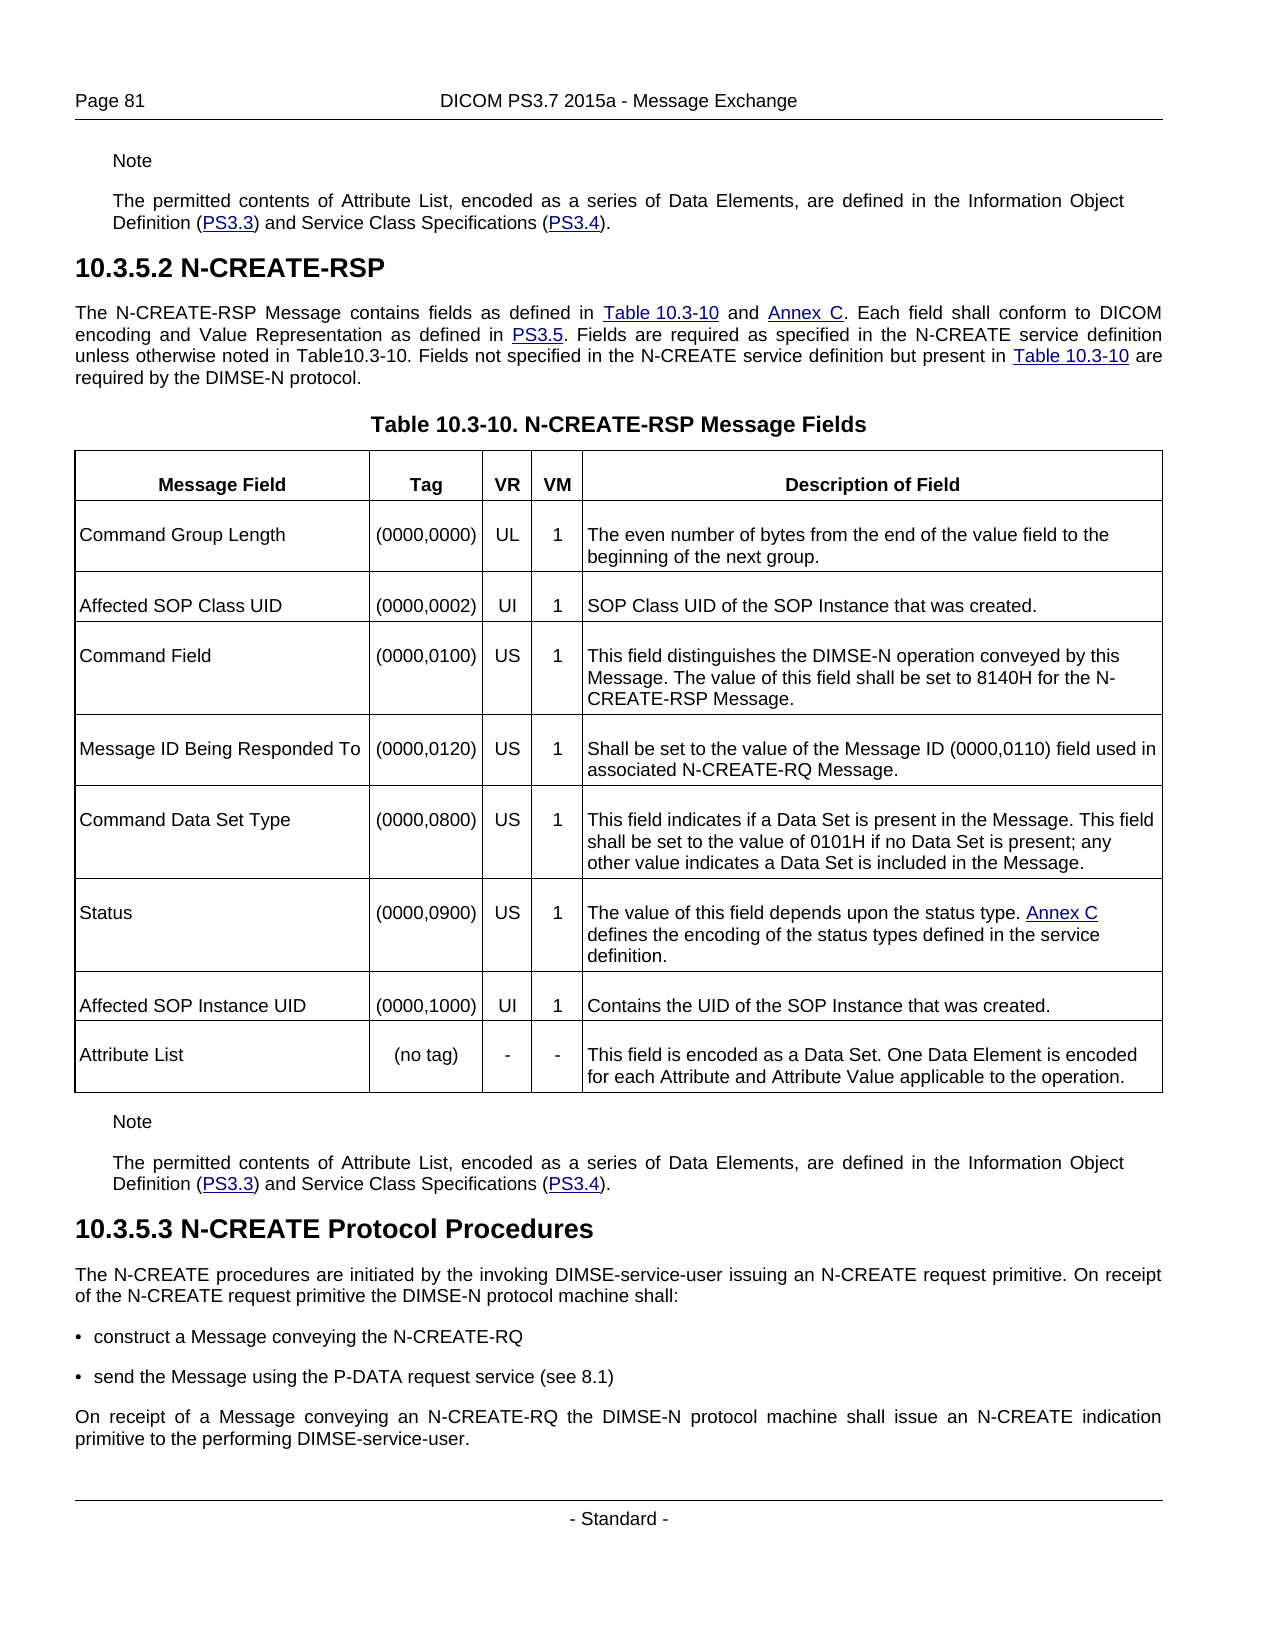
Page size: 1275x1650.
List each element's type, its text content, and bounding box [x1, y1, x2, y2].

table_cell 1 [532, 622, 582, 714]
table_cell Affected SOP Class UID [76, 572, 369, 621]
text The permitted contents of Attribute List, encoded as a series of Data Elements, are defined in the Information Object Definition (PS3.3) and Service Class Specifications (PS3.4). [112, 190, 1125, 233]
text The N-CREATE procedures are initiated by the invoking DIMSE-service-user issuing an N-CREATE request primitive. On receipt of the N-CREATE request primitive the DIMSE-N protocol machine shall: [75, 1263, 1162, 1307]
text On receipt of a Message conveying an N-CREATE-RQ the DIMSE-N protocol machine shall issue an N-CREATE indication primitive to the performing DIMSE-service-user. [75, 1406, 1162, 1449]
text Note [112, 1111, 1125, 1133]
table_cell (0000,0100) [370, 622, 482, 714]
table_cell Contains the UID of the SOP Instance that was created. [583, 972, 1162, 1020]
table_cell (0000,0000) [370, 501, 482, 571]
table_cell SOP Class UID of the SOP Instance that was created. [583, 572, 1162, 621]
table_cell 1 [532, 879, 582, 971]
text 10.3.5.3 N-CREATE Protocol Procedures [75, 1213, 1162, 1245]
table_header VM [532, 451, 582, 500]
table_cell (no tag) [370, 1021, 482, 1092]
table_cell (0000,0120) [370, 715, 482, 785]
table_cell US [483, 879, 531, 971]
table_cell The even number of bytes from the end of the value field to the beginning of the next group. [583, 501, 1162, 571]
table_cell This field is encoded as a Data Set. One Data Element is encoded for each Attribute and Attribute Value applicable to the operation. [583, 1021, 1162, 1092]
table_cell US [483, 786, 531, 878]
table_cell UI [483, 972, 531, 1020]
table_cell US [483, 715, 531, 785]
table_cell The value of this field depends upon the status type. Annex C defines the encoding of the status types defined in the service definition. [583, 879, 1162, 971]
text The N-CREATE-RSP Message contains fields as defined in Table 10.3-10 and Annex C. Each field shall conform to DICOM encoding and Value Representation as defined in PS3.5. Fields are required as specified in the N-CREATE service definition unless otherwise noted in Table10.3-10. Fields not specified in the N-CREATE service definition but present in Table 10.3-10 are required by the DIMSE-N protocol. [75, 302, 1162, 388]
table_cell This field distinguishes the DIMSE-N operation conveyed by this Message. The value of this field shall be set to 8140H for the N-CREATE-RSP Message. [583, 622, 1162, 714]
list construct a Message conveying the N-CREATE-RQ [75, 1325, 1162, 1347]
table_cell 1 [532, 786, 582, 878]
table_cell Status [76, 879, 369, 971]
table_cell Command Field [76, 622, 369, 714]
table_cell US [483, 622, 531, 714]
table_header Description of Field [583, 451, 1162, 500]
table_cell 1 [532, 972, 582, 1020]
table_cell (0000,0800) [370, 786, 482, 878]
table_cell (0000,0002) [370, 572, 482, 621]
table_cell Shall be set to the value of the Message ID (0000,0110) field used in associated N-CREATE-RQ Message. [583, 715, 1162, 785]
table_header Message Field [76, 451, 369, 500]
table_cell 1 [532, 572, 582, 621]
table_cell Attribute List [76, 1021, 369, 1092]
table_cell - [532, 1021, 582, 1092]
table_cell UL [483, 501, 531, 571]
table_cell - [483, 1021, 531, 1092]
table_cell 1 [532, 715, 582, 785]
text 10.3.5.2 N-CREATE-RSP [75, 252, 1162, 283]
list send the Message using the P-DATA request service (see 8.1) [75, 1366, 1162, 1387]
table_cell Affected SOP Instance UID [76, 972, 369, 1020]
text Note [112, 150, 1125, 172]
table_cell (0000,1000) [370, 972, 482, 1020]
table_cell Message ID Being Responded To [76, 715, 369, 785]
table_header VR [483, 451, 531, 500]
table_cell Command Group Length [76, 501, 369, 571]
table_cell (0000,0900) [370, 879, 482, 971]
text Table 10.3-10. N-CREATE-RSP Message Fields [75, 411, 1162, 437]
table_cell UI [483, 572, 531, 621]
text The permitted contents of Attribute List, encoded as a series of Data Elements, are defined in the Information Object Definition (PS3.3) and Service Class Specifications (PS3.4). [112, 1152, 1125, 1195]
table_header Tag [370, 451, 482, 500]
table_cell Command Data Set Type [76, 786, 369, 878]
table_cell This field indicates if a Data Set is present in the Message. This field shall be set to the value of 0101H if no Data Set is present; any other value indicates a Data Set is included in the Message. [583, 786, 1162, 878]
table_cell 1 [532, 501, 582, 571]
